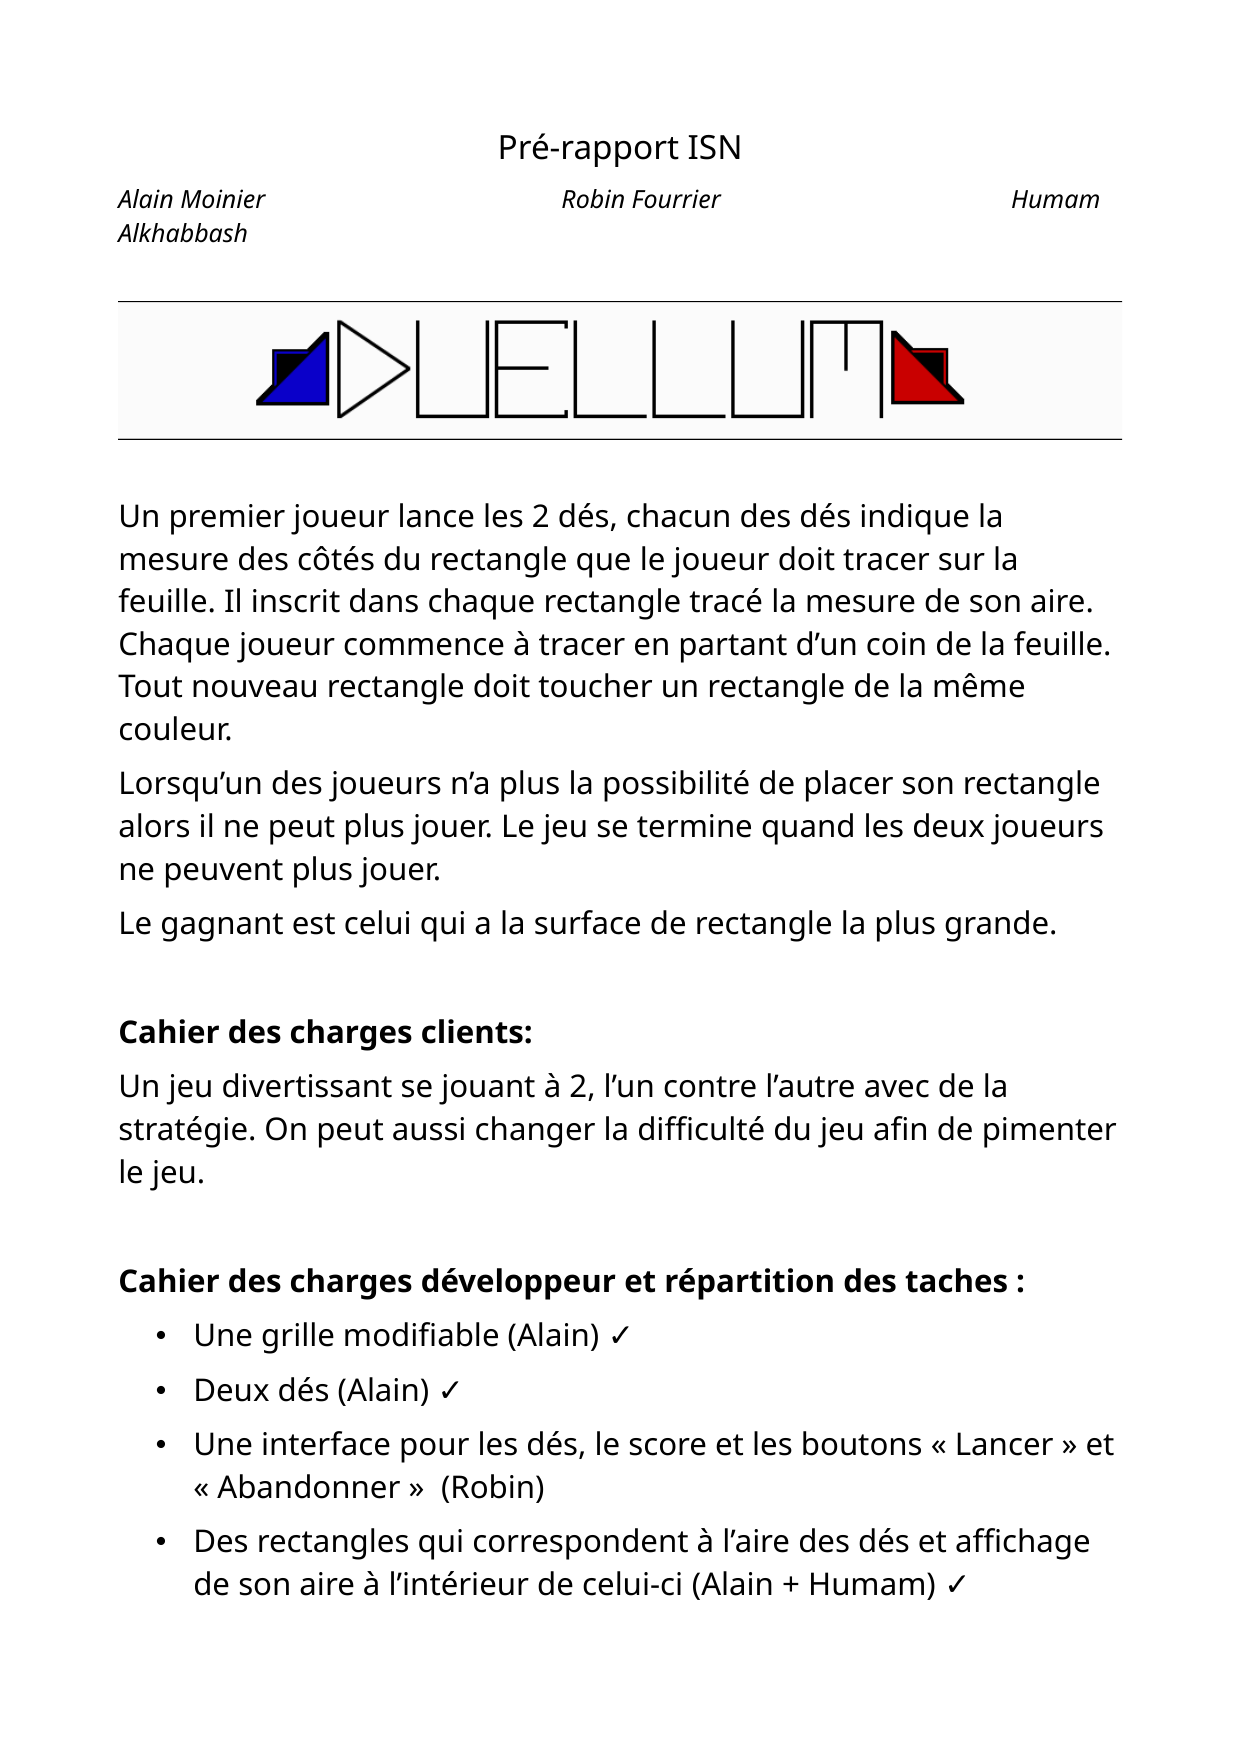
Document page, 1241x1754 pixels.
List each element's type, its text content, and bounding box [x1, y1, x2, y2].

text Cahier des charges développeur et répartition des taches : [118, 1259, 1122, 1301]
text Un premier joueur lance les 2 dés, chacun des dés indique la mesure des côtés du rectangle que le joueur doit tracer sur la feuille. Il inscrit dans chaque rectangle tracé la mesure de son aire. Chaque joueur commence à tracer en partant d’un coin de la feuille. Tout nouveau rectangle doit toucher un rectangle de la même couleur. [118, 494, 1122, 749]
list Une grille modifiable (Alain) ✓ [156, 1313, 1122, 1356]
list Deux dés (Alain) ✓ [156, 1368, 1122, 1410]
picture [118, 301, 1123, 440]
text Cahier des charges clients: [118, 1010, 1122, 1053]
text Un jeu divertissant se jouant à 2, l’un contre l’autre avec de la stratégie. On peut aussi changer la difficulté du jeu afin de pimenter le jeu. [118, 1064, 1122, 1192]
text Alain Moinier Robin Fourrier Humam Alkhabbash [118, 181, 1122, 249]
list Des rectangles qui correspondent à l’aire des dés et affichage de son aire à l’intérieur de celui-ci (Alain + Humam) ✓ [156, 1519, 1122, 1604]
text Lorsqu’un des joueurs n’a plus la possibilité de placer son rectangle alors il ne peut plus jouer. Le jeu se termine quand les deux joueurs ne peuvent plus jouer. [118, 761, 1122, 889]
text Pré-rapport ISN [118, 124, 1122, 169]
text Le gagnant est celui qui a la surface de rectangle la plus grande. [118, 901, 1122, 944]
list Une interface pour les dés, le score et les boutons « Lancer » et « Abandonner » (Robin) [156, 1422, 1122, 1507]
